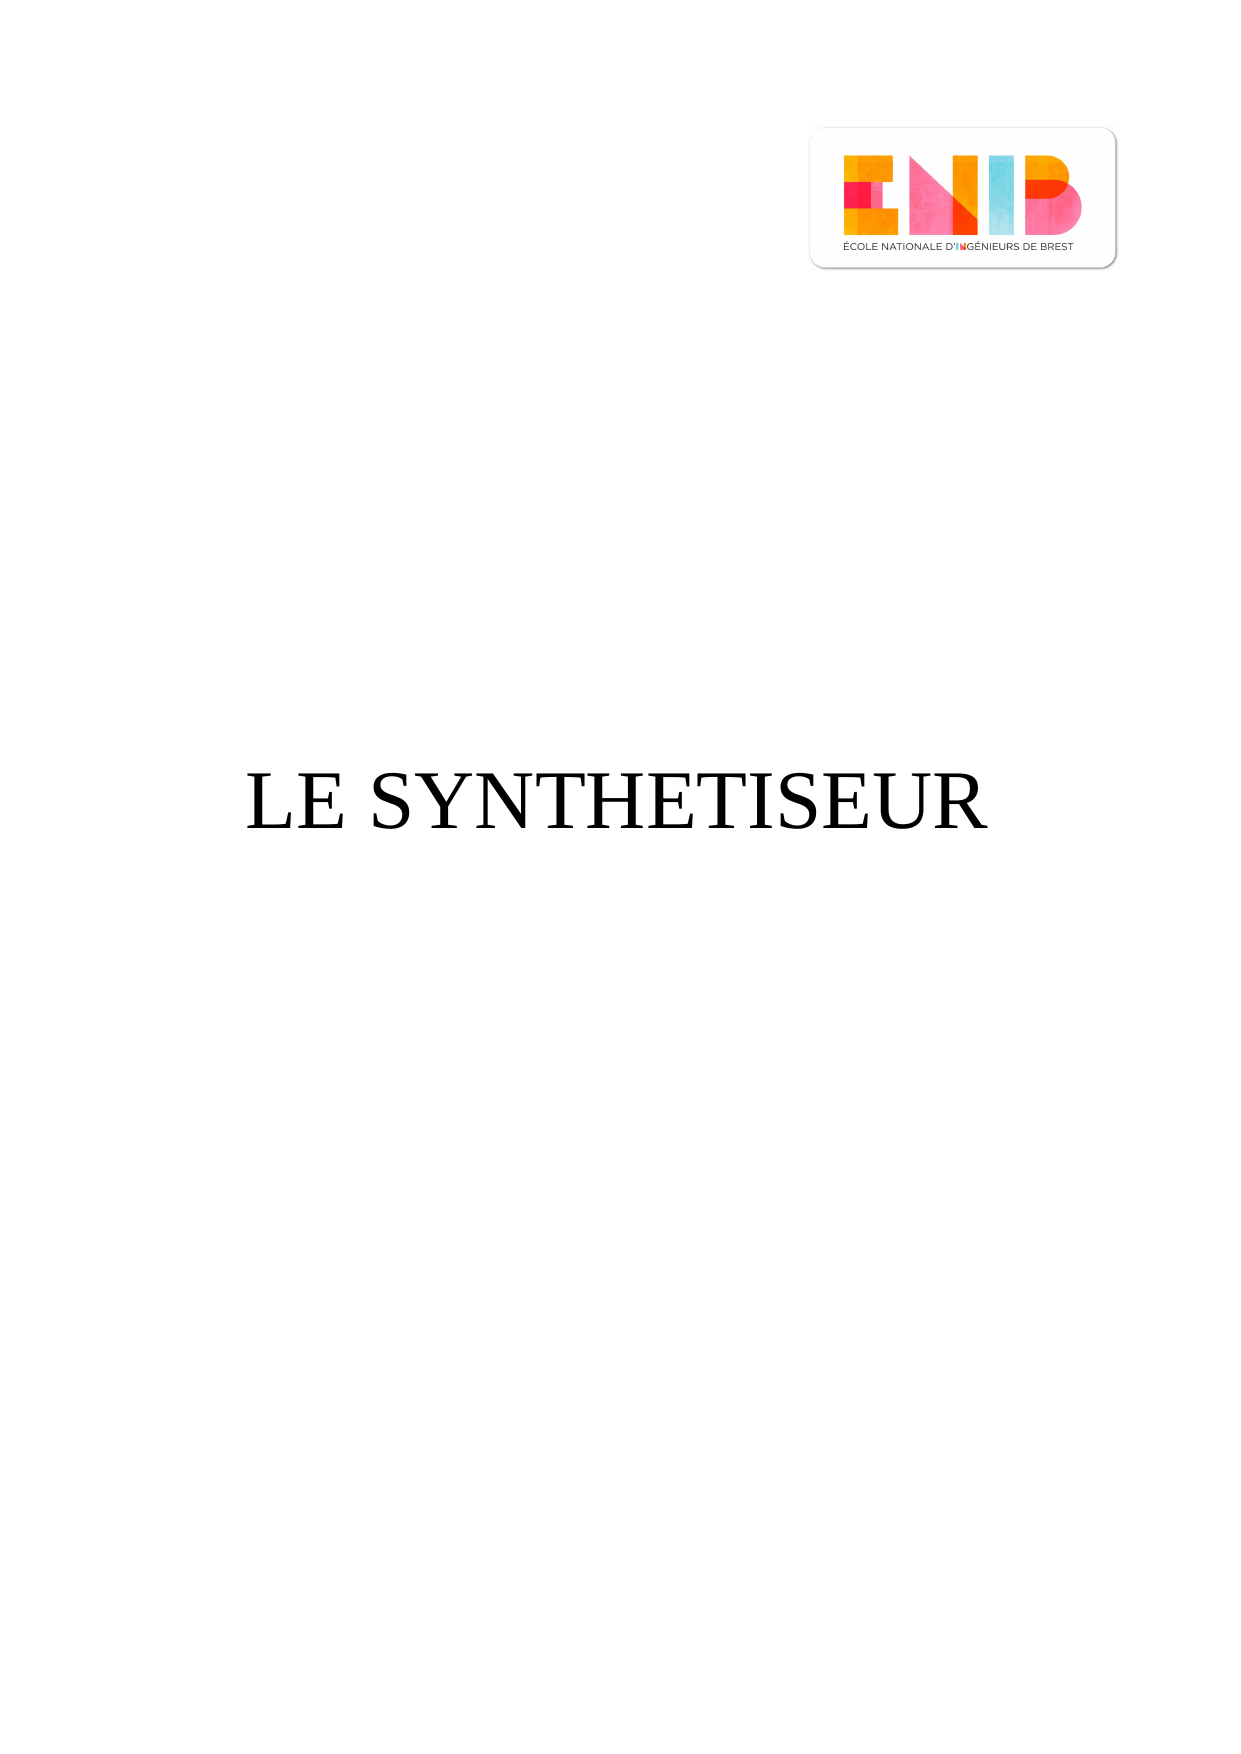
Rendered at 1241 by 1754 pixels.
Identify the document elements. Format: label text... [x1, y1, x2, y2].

picture [807, 126, 1120, 272]
text LE SYNTHETISEUR [118, 751, 1122, 846]
